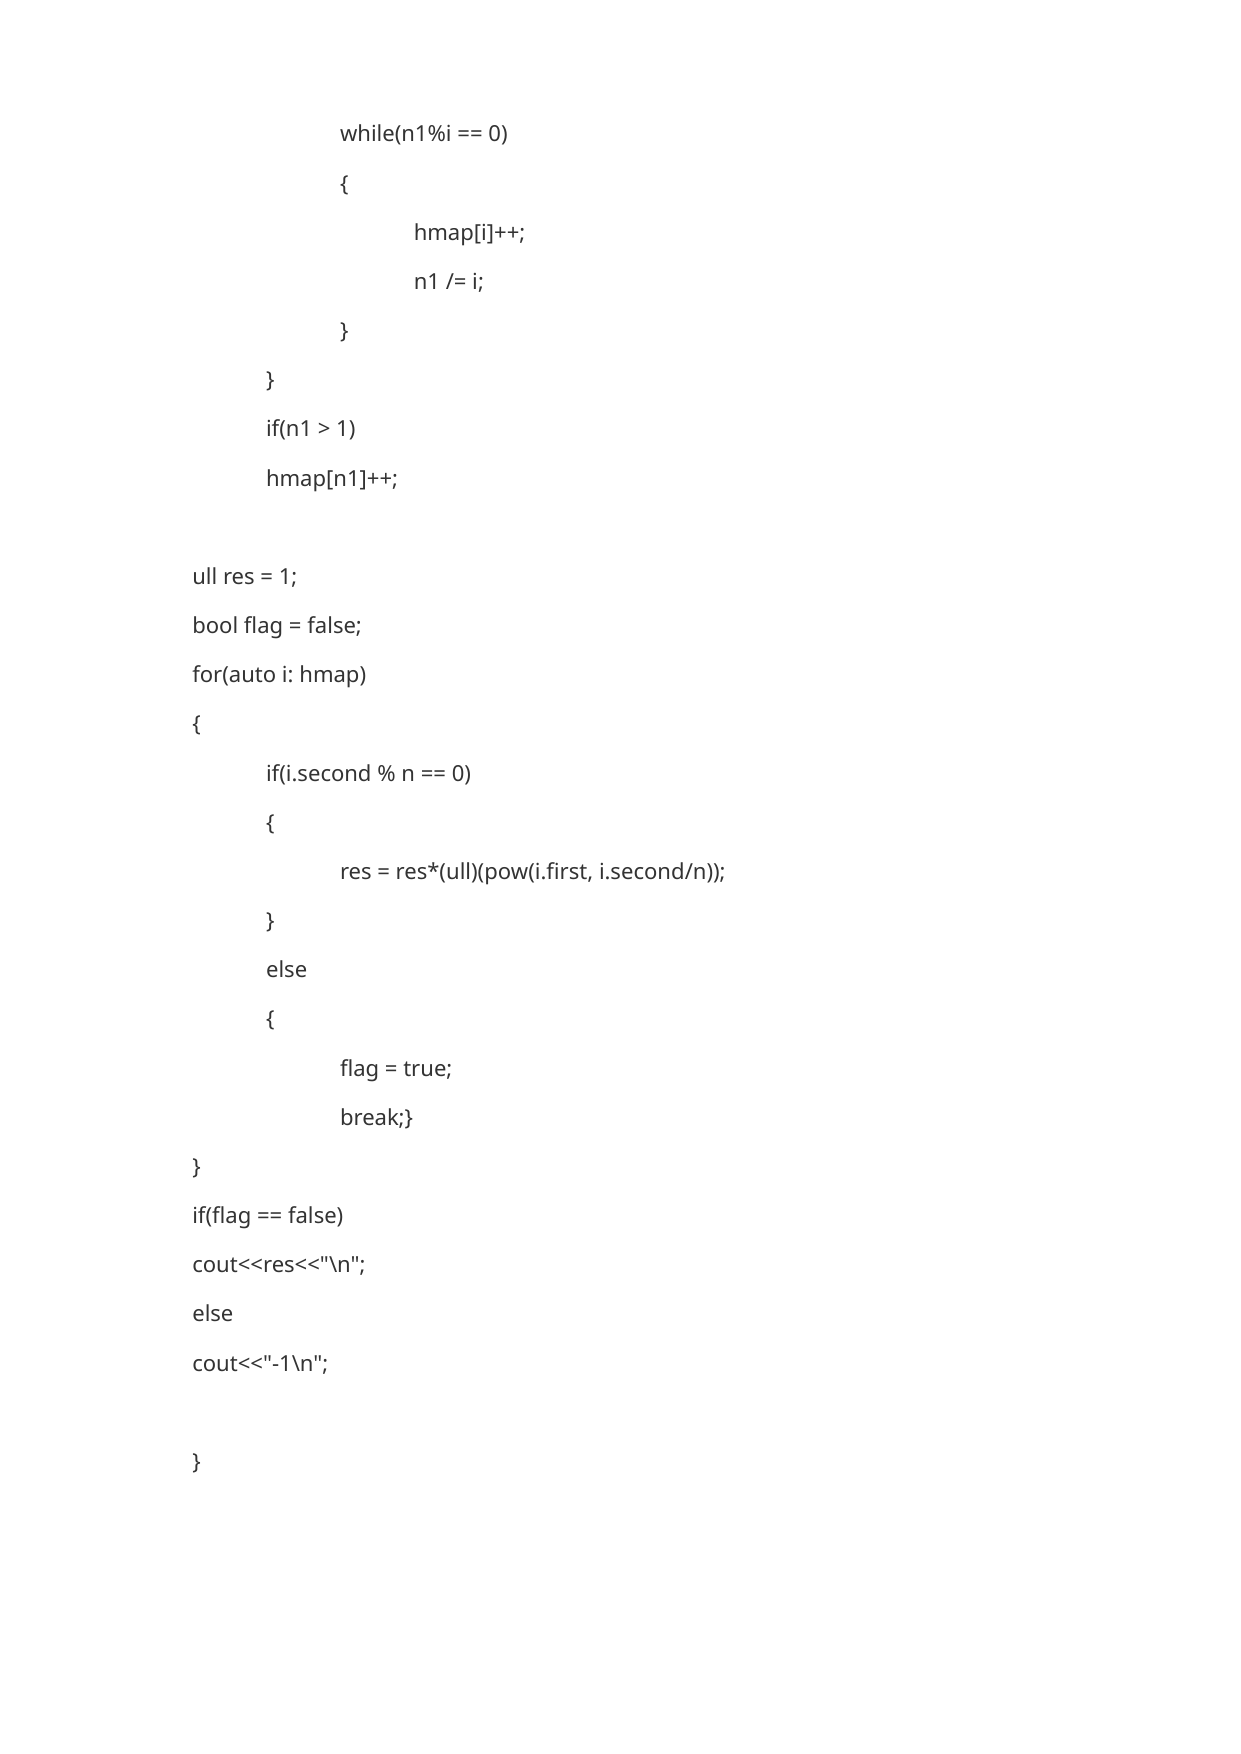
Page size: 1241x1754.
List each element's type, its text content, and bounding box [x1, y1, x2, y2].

text while(n1%i == 0) [118, 118, 1122, 148]
text n1 /= i; [118, 266, 1122, 296]
text } [118, 1446, 1122, 1476]
text { [118, 708, 1122, 738]
text hmap[i]++; [118, 216, 1122, 247]
text res = res*(ull)(pow(i.first, i.second/n)); [118, 856, 1122, 886]
text if(flag == false) [118, 1200, 1122, 1230]
text for(auto i: hmap) [118, 659, 1122, 689]
text cout<<"-1\n"; [118, 1347, 1122, 1377]
text if(n1 > 1) [118, 413, 1122, 443]
text { [118, 167, 1122, 197]
text } [118, 315, 1122, 345]
text { [118, 1003, 1122, 1033]
text { [118, 806, 1122, 837]
text } [118, 905, 1122, 935]
text else [118, 1298, 1122, 1328]
text bool flag = false; [118, 610, 1122, 640]
text } [118, 1151, 1122, 1181]
text hmap[n1]++; [118, 462, 1122, 492]
text cout<<res<<"\n"; [118, 1249, 1122, 1279]
text if(i.second % n == 0) [118, 757, 1122, 787]
text break;} [118, 1101, 1122, 1132]
text } [118, 364, 1122, 394]
text flag = true; [118, 1052, 1122, 1082]
text ull res = 1; [118, 561, 1122, 591]
text else [118, 954, 1122, 984]
